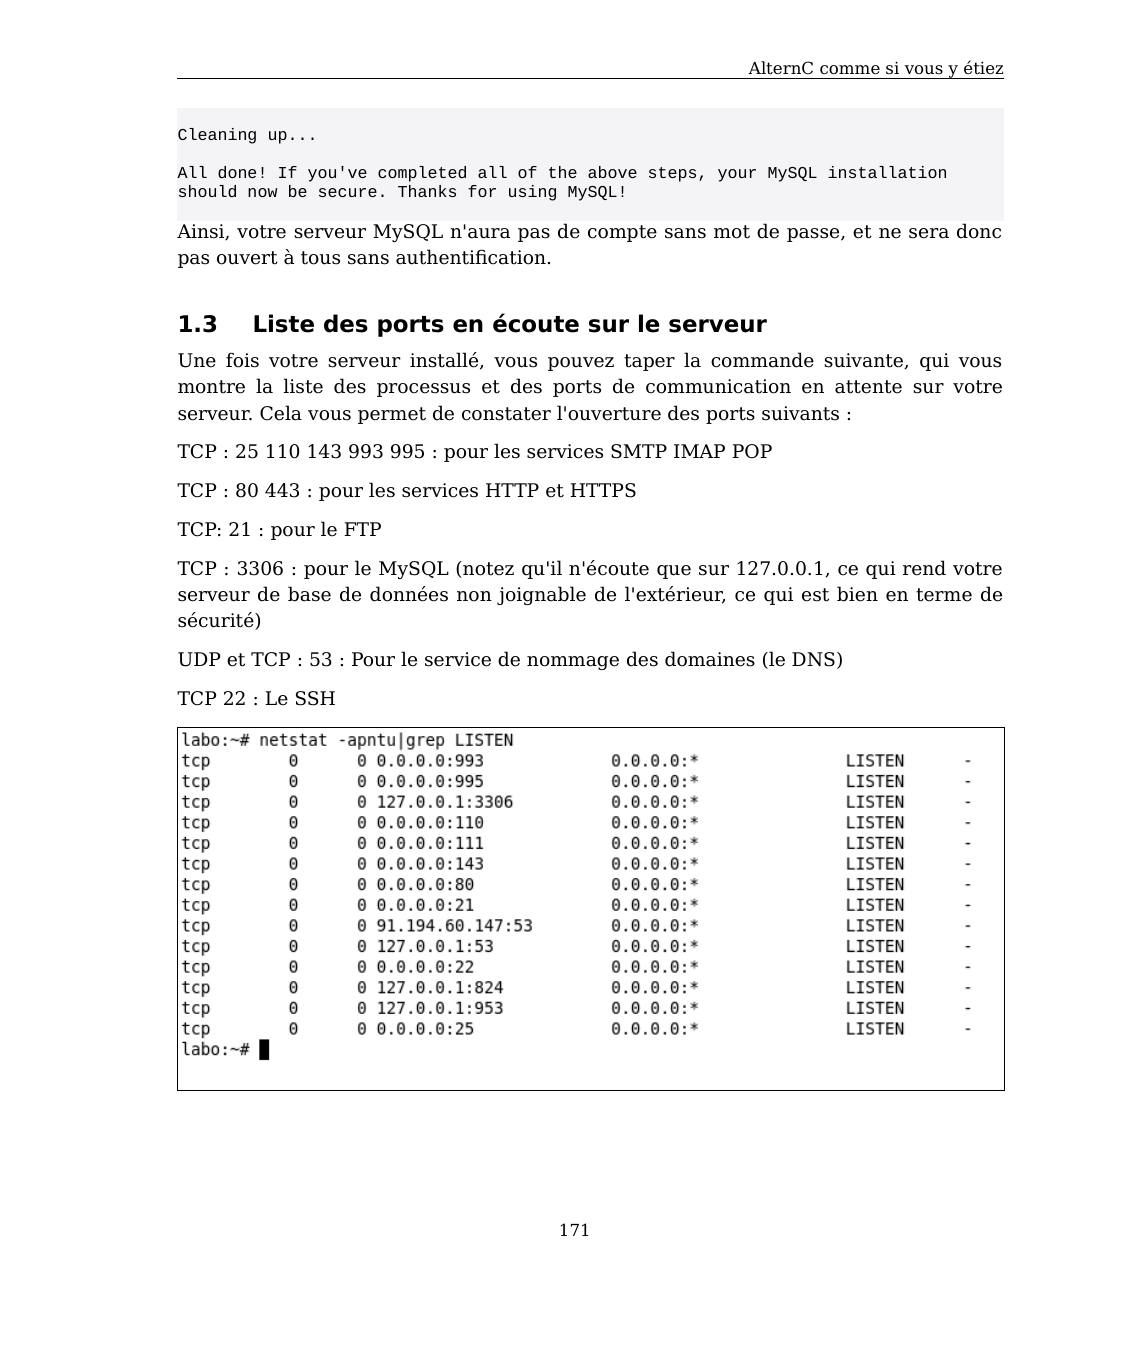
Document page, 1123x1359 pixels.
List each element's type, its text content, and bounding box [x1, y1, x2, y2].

text TCP : 80 443 : pour les services HTTP et HTTPS [177, 480, 1004, 502]
picture [180, 729, 1001, 1088]
text UDP et TCP : 53 : Pour le service de nommage des domaines (le DNS) [177, 649, 1004, 671]
text Une fois votre serveur installé, vous pouvez taper la commande suivante, qui vous montre la liste des processus et des ports de communication en attente sur votre serveur. Cela vous permet de constater l'ouverture des ports suivants : [177, 350, 1004, 425]
text TCP : 25 110 143 993 995 : pour les services SMTP IMAP POP [177, 442, 1004, 463]
text Ainsi, votre serveur MySQL n'aura pas de compte sans mot de passe, et ne sera donc pas ouvert à tous sans authentification. [177, 221, 1004, 269]
subtitle Liste des ports en écoute sur le serveur [177, 311, 1004, 338]
text Cleaning up... [177, 127, 1004, 146]
text TCP 22 : Le SSH [177, 688, 1004, 710]
text TCP: 21 : pour le FTP [177, 519, 1004, 541]
text All done! If you've completed all of the above steps, your MySQL installation should now be secure. Thanks for using MySQL! [177, 164, 1004, 202]
text TCP : 3306 : pour le MySQL (notez qu'il n'écoute que sur 127.0.0.1, ce qui rend votre serveur de base de données non joignable de l'extérieur, ce qui est bien en terme de sécurité) [177, 558, 1004, 632]
